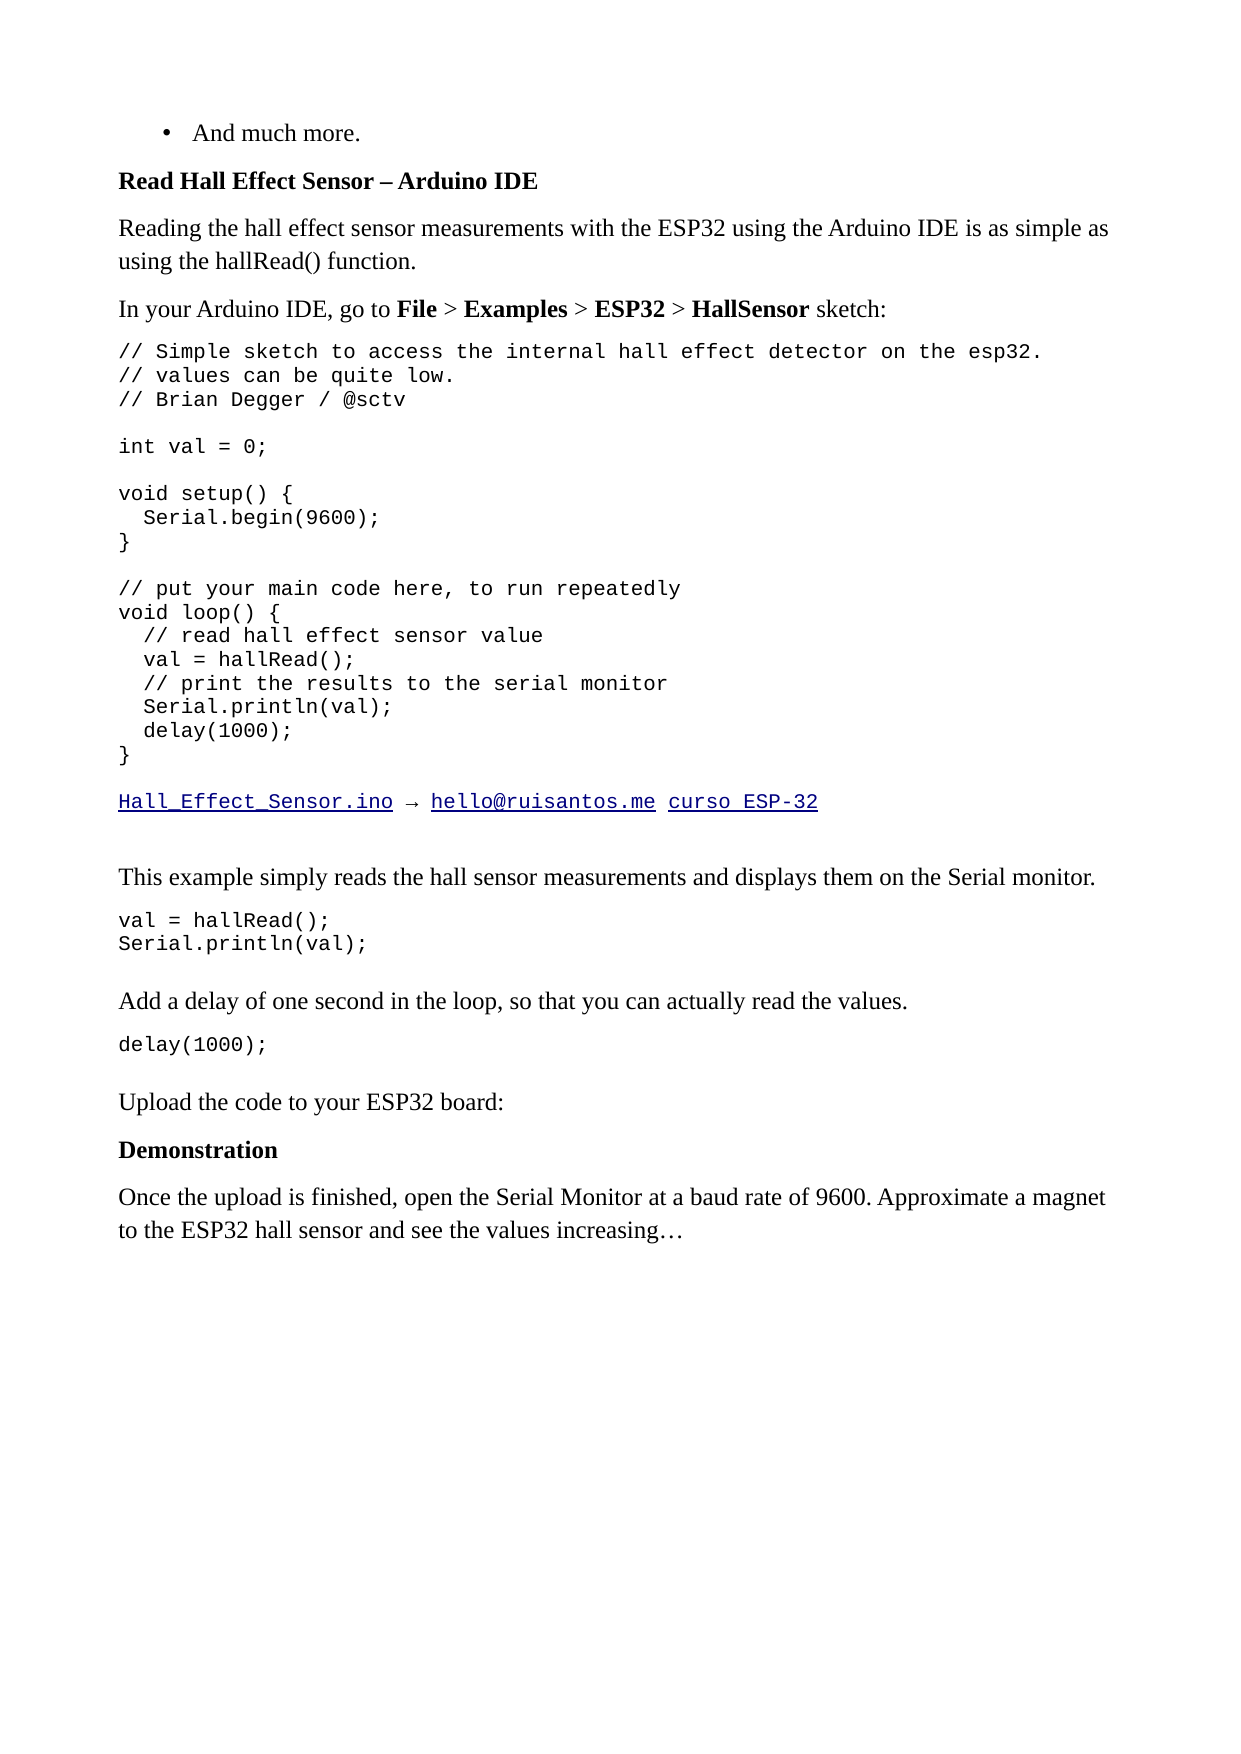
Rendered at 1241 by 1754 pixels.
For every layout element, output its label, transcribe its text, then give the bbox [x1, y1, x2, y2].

text delay(1000); [118, 1034, 1122, 1058]
text In your Arduino IDE, go to File > Examples > ESP32 > HallSensor sketch: [118, 294, 1122, 323]
text // Simple sketch to access the internal hall effect detector on the esp32. [118, 342, 1122, 365]
text // values can be quite low. [118, 365, 1122, 389]
text Once the upload is finished, open the Serial Monitor at a baud rate of 9600. Approximate a magnet to the ESP32 hall sensor and see the values increasing… [118, 1182, 1122, 1244]
text void setup() { [118, 483, 1122, 507]
text Add a delay of one second in the loop, so that you can actually read the values. [118, 986, 1122, 1015]
text val = hallRead(); [118, 910, 1122, 933]
text Read Hall Effect Sensor – Arduino IDE [118, 166, 1122, 194]
text Demonstration [118, 1135, 1122, 1163]
text // put your main code here, to run repeatedly [118, 578, 1122, 602]
text Upload the code to your ESP32 board: [118, 1087, 1122, 1116]
text } [118, 531, 1122, 554]
text This example simply reads the hall sensor measurements and displays them on the Serial monitor. [118, 862, 1122, 891]
text Hall_Effect_Sensor.ino → hello@ruisantos.me curso ESP-32 [118, 791, 1122, 814]
text // print the results to the serial monitor [118, 673, 1122, 696]
text Serial.println(val); [118, 933, 1122, 957]
list And much more. [162, 118, 1122, 147]
text Serial.println(val); [118, 696, 1122, 720]
text // Brian Degger / @sctv [118, 389, 1122, 412]
text int val = 0; [118, 436, 1122, 460]
text } [118, 743, 1122, 767]
text void loop() { [118, 602, 1122, 625]
text val = hallRead(); [118, 649, 1122, 673]
text Reading the hall effect sensor measurements with the ESP32 using the Arduino IDE is as simple as using the hallRead() function. [118, 213, 1122, 275]
text Serial.begin(9600); [118, 507, 1122, 531]
text delay(1000); [118, 720, 1122, 743]
text // read hall effect sensor value [118, 625, 1122, 649]
